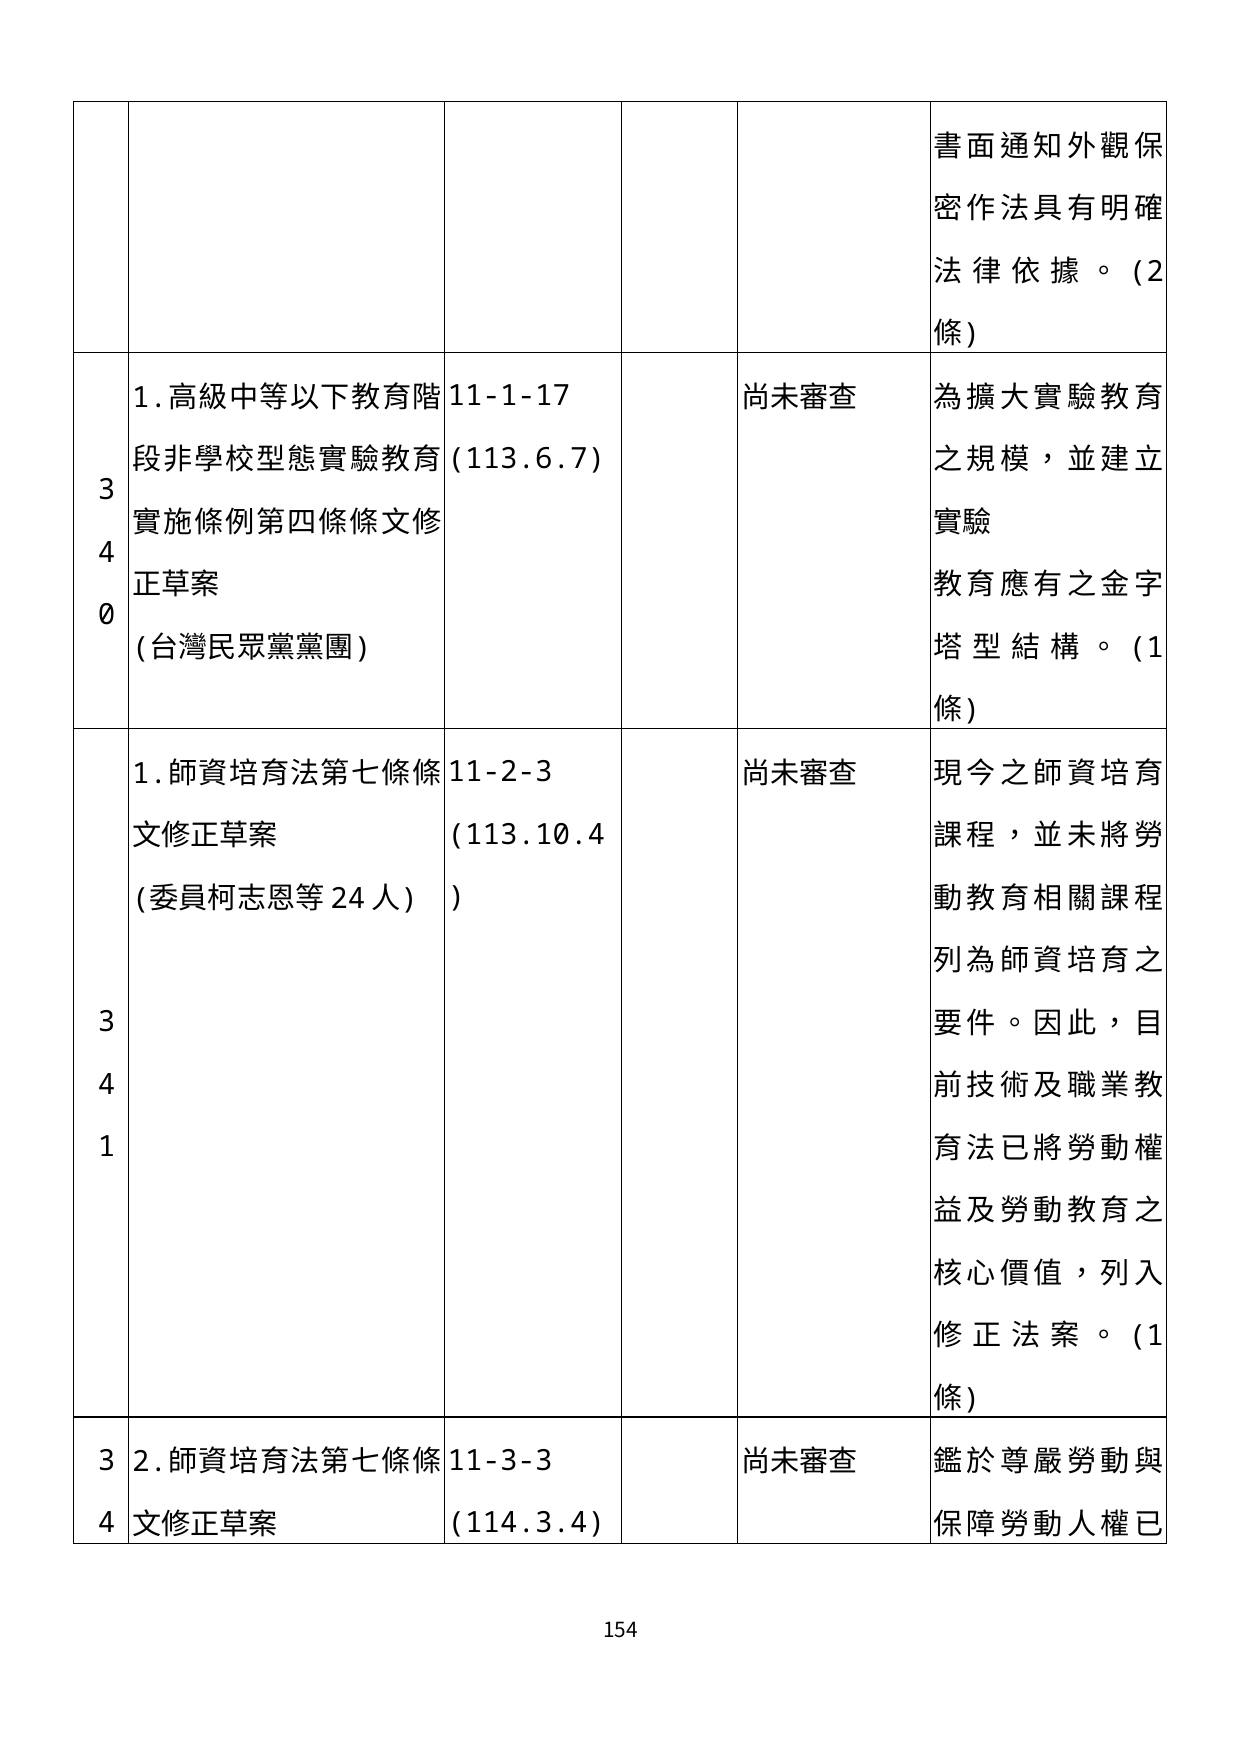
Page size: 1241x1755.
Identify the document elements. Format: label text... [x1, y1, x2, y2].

table_cell 1.師資培育法第七條條文修正草案 (委員柯志恩等24人) [129, 729, 444, 1416]
table_cell [622, 102, 737, 352]
table_cell 11-3-3 (114.3.4) [445, 1418, 621, 1542]
table_cell [129, 102, 444, 352]
table_cell 為擴大實驗教育之規模，並建立實驗 教育應有之金字塔型結構。(1條) [931, 353, 1166, 728]
table_cell 1.高級中等以下教育階段非學校型態實驗教育實施條例第四條條文修正草案 (台灣民眾黨黨團) [129, 353, 444, 728]
table_cell [74, 1418, 128, 1542]
table_cell [622, 353, 737, 728]
table_cell 尚未審查 [738, 353, 930, 728]
table_cell 2.師資培育法第七條條文修正草案 [129, 1418, 444, 1542]
table_cell 尚未審查 [738, 1418, 930, 1542]
table_cell [445, 102, 621, 352]
table_cell 書面通知外觀保密作法具有明確法律依據。(2條) [931, 102, 1166, 352]
table_cell [622, 1418, 737, 1542]
table_cell 11-2-3 (113.10.4) [445, 729, 621, 1416]
table_cell 鑑於尊嚴勞動與保障勞動人權已 [931, 1418, 1166, 1542]
table_cell 11-1-17 (113.6.7) [445, 353, 621, 728]
table_cell [74, 102, 128, 352]
table_cell [74, 729, 128, 1416]
table_cell [74, 353, 128, 728]
table_cell [622, 729, 737, 1416]
table_cell 現今之師資培育課程，並未將勞動教育相關課程列為師資培育之要件。因此，目前技術及職業教育法已將勞動權益及勞動教育之核心價值，列入修正法案。(1條) [931, 729, 1166, 1416]
table_cell [738, 102, 930, 352]
table_cell 尚未審查 [738, 729, 930, 1416]
